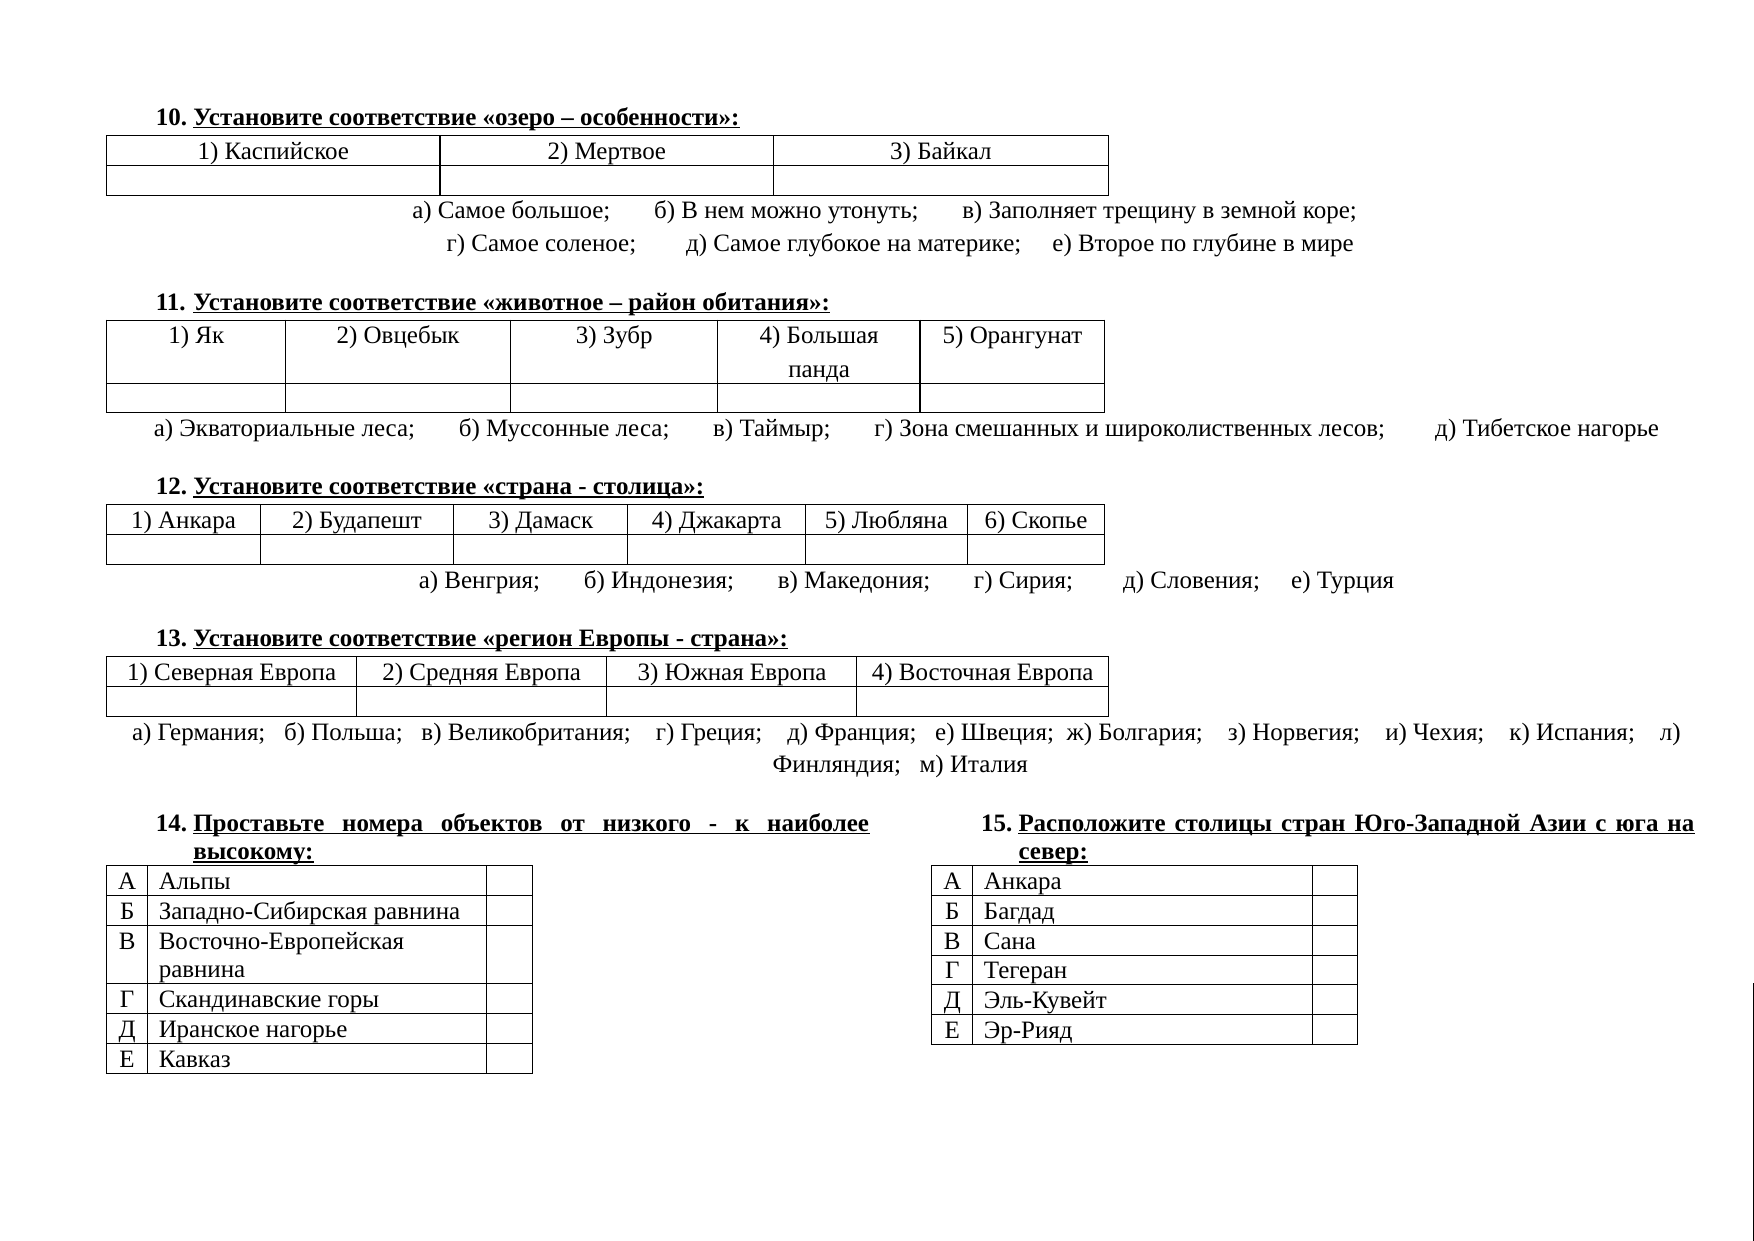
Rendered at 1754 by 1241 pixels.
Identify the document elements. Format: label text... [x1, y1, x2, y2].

table_header 2) Овцебык [286, 321, 510, 382]
table_cell [107, 535, 260, 564]
table_header А [932, 866, 972, 895]
table_cell [1313, 896, 1357, 925]
table_cell В [107, 926, 147, 983]
table_cell Эр-Рияд [973, 1015, 1312, 1044]
table_cell [487, 896, 532, 925]
table_cell Эль-Кувейт [973, 985, 1312, 1014]
table_header 2) Средняя Европа [357, 657, 606, 686]
table_cell [487, 1044, 532, 1073]
table_header 3) Дамаск [454, 505, 627, 534]
table_cell [607, 687, 856, 716]
list Расположите столицы стран Юго-Западной Азии с юга на север: [981, 808, 1695, 865]
table_cell [261, 535, 453, 564]
table_cell [857, 687, 1108, 716]
table_header 1) Анкара [107, 505, 260, 534]
table_cell Тегеран [973, 956, 1312, 984]
table_cell Багдад [973, 896, 1312, 925]
table_header [487, 866, 532, 895]
list Установите соответствие «страна - столица»: [156, 471, 1695, 500]
table_cell [1313, 956, 1357, 984]
table_cell Восточно-Европейская равнина [148, 926, 486, 983]
table_header Альпы [148, 866, 486, 895]
table_cell [441, 166, 773, 194]
table_header 2) Мертвое [441, 136, 773, 165]
text а) Венгрия; б) Индонезия; в) Македония; г) Сирия; д) Словения; е) Турция [118, 565, 1695, 594]
table_cell [718, 384, 919, 412]
text г) Самое соленое; д) Самое глубокое на материке; е) Второе по глубине в мире [118, 228, 1695, 257]
table_cell [454, 535, 627, 564]
table_cell [1313, 1015, 1357, 1044]
table_cell Западно-Сибирская равнина [148, 896, 486, 925]
table_header 5) Орангунат [921, 321, 1104, 382]
table_header 2) Будапешт [261, 505, 453, 534]
table_header А [107, 866, 147, 895]
table_cell [487, 1014, 532, 1043]
table_cell Е [107, 1044, 147, 1073]
table_cell [774, 166, 1108, 194]
table_cell Б [932, 896, 972, 925]
table_cell Е [932, 1015, 972, 1044]
table_cell В [932, 926, 972, 954]
text а) Германия; б) Польша; в) Великобритания; г) Греция; д) Франция; е) Швеция; ж) Болгария; з) Норвегия; и) Чехия; к) Испания; л) Финляндия; м) Италия [118, 717, 1695, 778]
table_cell [487, 926, 532, 983]
list Установите соответствие «животное – район обитания»: [156, 287, 1695, 315]
table_cell Д [107, 1014, 147, 1043]
table_cell [286, 384, 510, 412]
table_cell Кавказ [148, 1044, 486, 1073]
table_header 1) Як [107, 321, 285, 382]
table_header 4) Восточная Европа [857, 657, 1108, 686]
list Установите соответствие «озеро – особенности»: [156, 102, 1695, 131]
table_header Анкара [973, 866, 1312, 895]
table_cell Б [107, 896, 147, 925]
table_cell [628, 535, 805, 564]
table_header 3) Байкал [774, 136, 1108, 165]
table_cell Сана [973, 926, 1312, 954]
table_cell [968, 535, 1104, 564]
table_cell [107, 166, 439, 194]
table_header [1313, 866, 1357, 895]
table_cell [487, 984, 532, 1013]
table_cell Г [932, 956, 972, 984]
table_header 5) Любляна [806, 505, 967, 534]
table_cell [806, 535, 967, 564]
table_cell [511, 384, 717, 412]
list Установите соответствие «регион Европы - страна»: [156, 623, 1695, 652]
table_header 3) Южная Европа [607, 657, 856, 686]
table_header 4) Большая панда [718, 321, 919, 382]
table_cell Скандинавские горы [148, 984, 486, 1013]
table_cell [1313, 985, 1357, 1014]
table_cell Иранское нагорье [148, 1014, 486, 1043]
table_cell [107, 384, 285, 412]
table_header 3) Зубр [511, 321, 717, 382]
table_cell [107, 687, 356, 716]
table_header 1) Каспийское [107, 136, 439, 165]
table_header 4) Джакарта [628, 505, 805, 534]
table_cell Г [107, 984, 147, 1013]
list Проставьте номера объектов от низкого - к наиболее высокому: [156, 808, 869, 865]
text а) Экваториальные леса; б) Муссонные леса; в) Таймыр; г) Зона смешанных и широколиственных лесов; д) Тибетское нагорье [118, 413, 1695, 442]
table_header 1) Северная Европа [107, 657, 356, 686]
table_cell Д [932, 985, 972, 1014]
table_cell [921, 384, 1104, 412]
table_cell [1313, 926, 1357, 954]
text а) Самое большое; б) В нем можно утонуть; в) Заполняет трещину в земной коре; [118, 196, 1695, 224]
table_cell [357, 687, 606, 716]
table_header 6) Скопье [968, 505, 1104, 534]
